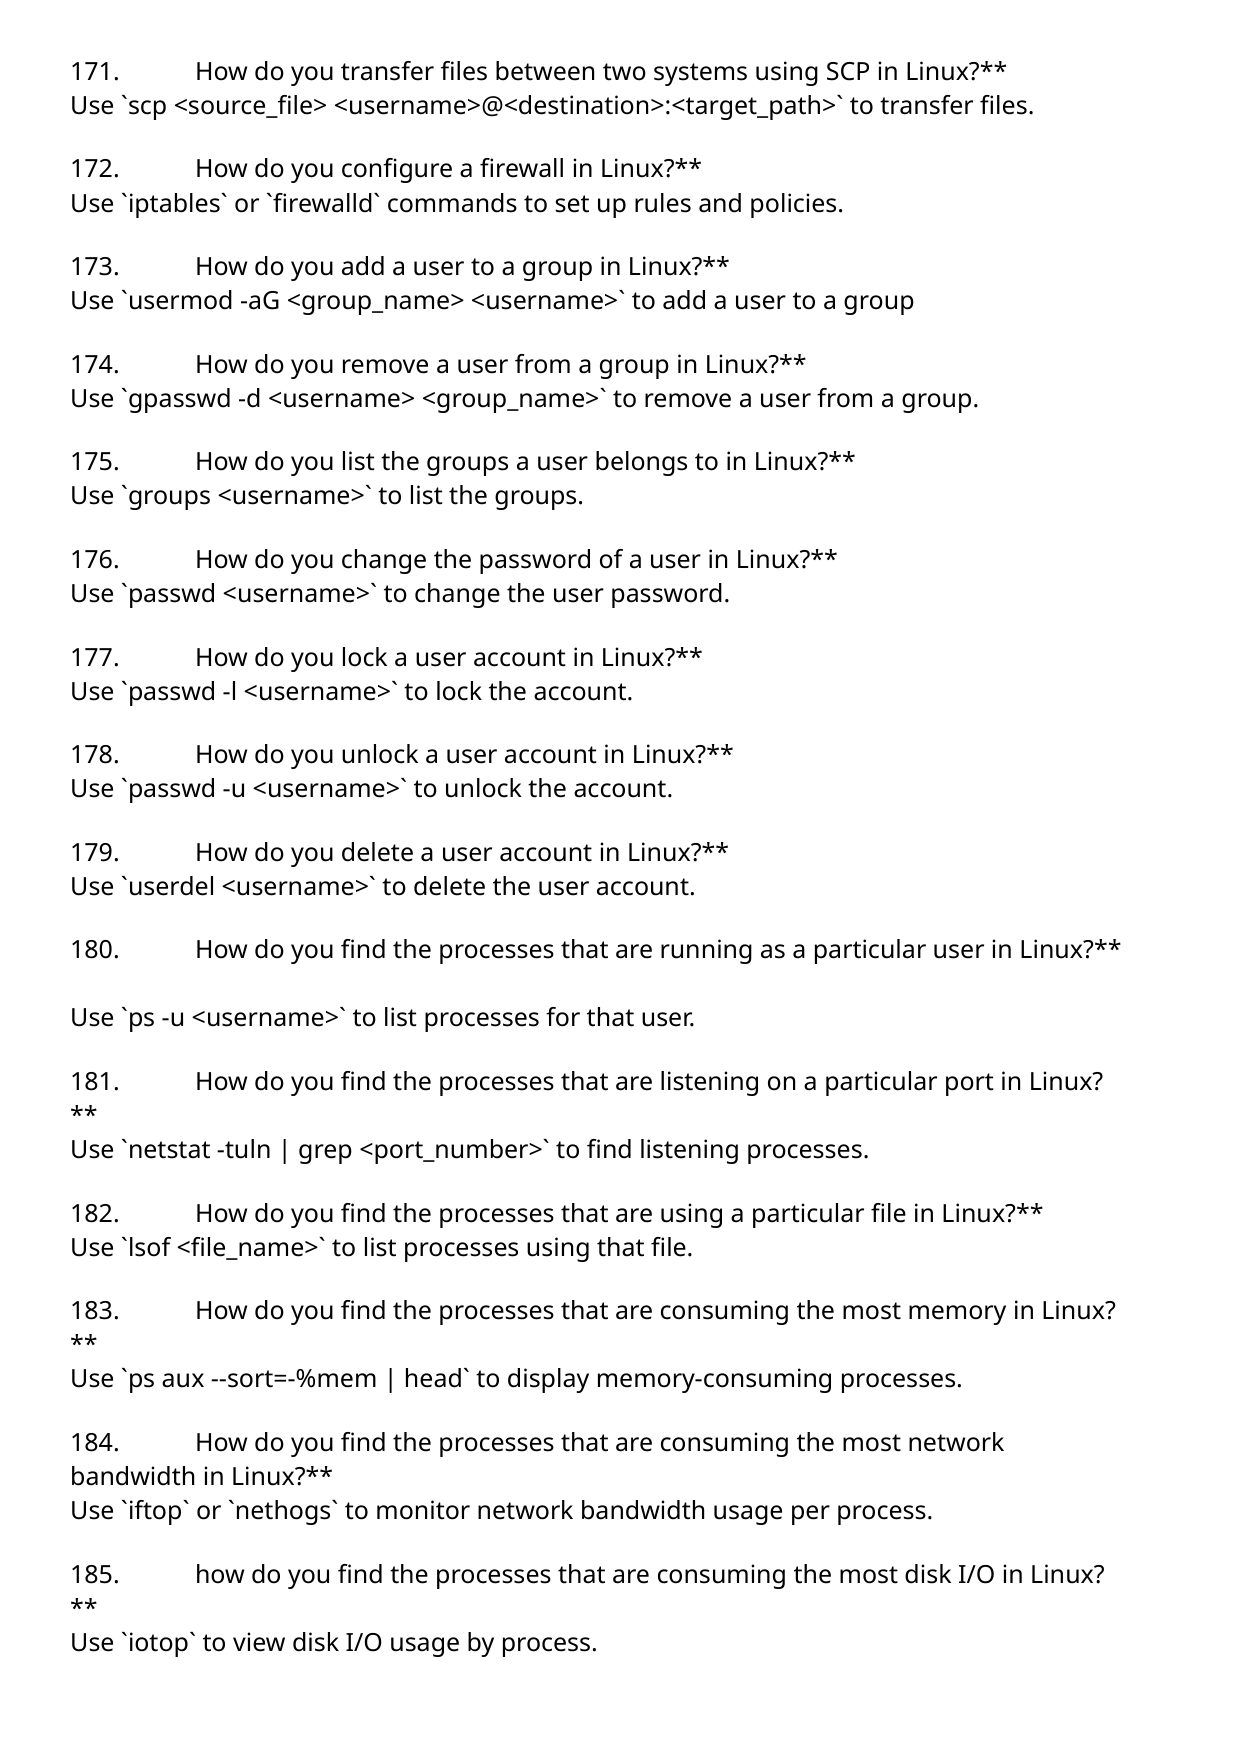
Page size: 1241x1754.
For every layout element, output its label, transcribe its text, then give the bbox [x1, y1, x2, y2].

list How do you find the processes that are running as a particular user in Linux?** Use `ps -u <username>` to list processes for that user. [70, 932, 1129, 1034]
list How do you unlock a user account in Linux?** Use `passwd -u <username>` to unlock the account. [70, 737, 1129, 805]
list how do you find the processes that are consuming the most disk I/O in Linux?** Use `iotop` to view disk I/O usage by process. [70, 1556, 1129, 1658]
list How do you find the processes that are consuming the most memory in Linux?** Use `ps aux --sort=-%mem | head` to display memory-consuming processes. [70, 1293, 1129, 1395]
list How do you change the password of a user in Linux?** Use `passwd <username>` to change the user password. [70, 542, 1129, 610]
list How do you transfer files between two systems using SCP in Linux?** Use `scp <source_file> <username>@<destination>:<target_path>` to transfer files. [70, 53, 1129, 122]
list How do you find the processes that are using a particular file in Linux?** Use `lsof <file_name>` to list processes using that file. [70, 1195, 1129, 1263]
list How do you add a user to a group in Linux?** Use `usermod -aG <group_name> <username>` to add a user to a group [70, 249, 1129, 317]
list How do you find the processes that are consuming the most network bandwidth in Linux?** Use `iftop` or `nethogs` to monitor network bandwidth usage per process. [70, 1424, 1129, 1527]
list How do you find the processes that are listening on a particular port in Linux?** Use `netstat -tuln | grep <port_number>` to find listening processes. [70, 1064, 1129, 1166]
list How do you delete a user account in Linux?** Use `userdel <username>` to delete the user account. [70, 834, 1129, 902]
list How do you list the groups a user belongs to in Linux?** Use `groups <username>` to list the groups. [70, 444, 1129, 512]
list How do you configure a firewall in Linux?** Use `iptables` or `firewalld` commands to set up rules and policies. [70, 151, 1129, 219]
list How do you lock a user account in Linux?** Use `passwd -l <username>` to lock the account. [70, 639, 1129, 707]
list How do you remove a user from a group in Linux?** Use `gpasswd -d <username> <group_name>` to remove a user from a group. [70, 346, 1129, 414]
